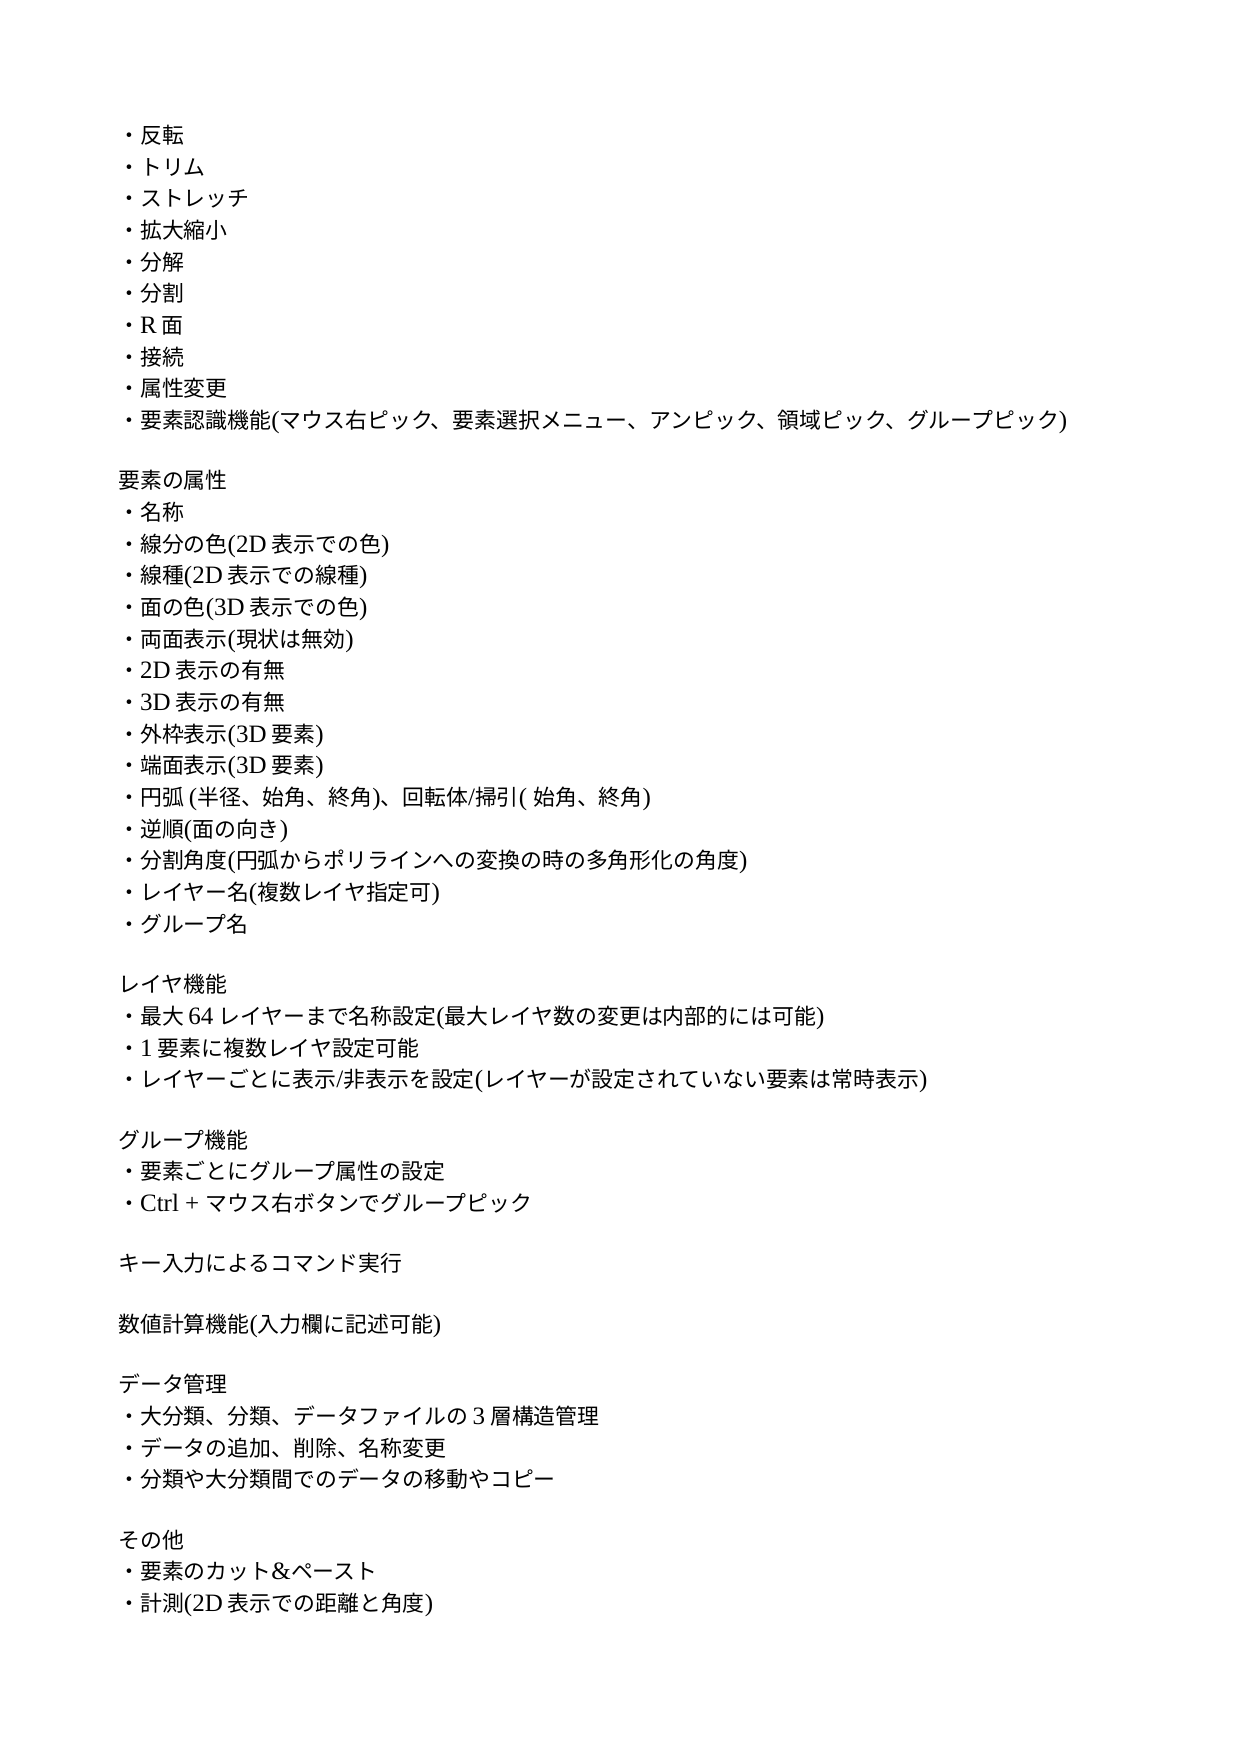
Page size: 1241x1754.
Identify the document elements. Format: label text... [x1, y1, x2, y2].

text ・Ctrl + マウス右ボタンでグループピック [118, 1186, 1122, 1218]
text レイヤ機能 [118, 967, 1122, 999]
text ・名称 [118, 495, 1122, 527]
text ・大分類、分類、データファイルの3層構造管理 [118, 1399, 1122, 1431]
text グループ機能 [118, 1123, 1122, 1154]
text ・反転 [118, 118, 1122, 150]
text ・ストレッチ [118, 181, 1122, 213]
text データ管理 [118, 1367, 1122, 1399]
text ・両面表示(現状は無効) [118, 622, 1122, 653]
text ・グループ名 [118, 907, 1122, 938]
text ・2D表示の有無 [118, 653, 1122, 685]
text ・分割角度(円弧からポリラインへの変換の時の多角形化の角度) [118, 843, 1122, 875]
text ・1要素に複数レイヤ設定可能 [118, 1031, 1122, 1062]
text ・逆順(面の向き) [118, 812, 1122, 843]
text ・最大64レイヤーまで名称設定(最大レイヤ数の変更は内部的には可能) [118, 999, 1122, 1031]
text ・レイヤーごとに表示/非表示を設定(レイヤーが設定されていない要素は常時表示) [118, 1062, 1122, 1094]
text ・要素のカット&ペースト [118, 1554, 1122, 1586]
text キー入力によるコマンド実行 [118, 1246, 1122, 1278]
text ・円弧 (半径、始角、終角)、回転体/掃引( 始角、終角) [118, 780, 1122, 812]
text ・線分の色(2D表示での色) [118, 527, 1122, 558]
text ・分割 [118, 276, 1122, 308]
text ・データの追加、削除、名称変更 [118, 1431, 1122, 1462]
text 数値計算機能(入力欄に記述可能) [118, 1307, 1122, 1338]
text ・トリム [118, 150, 1122, 181]
text ・面の色(3D表示での色) [118, 590, 1122, 622]
text ・線種(2D表示での線種) [118, 558, 1122, 590]
text ・接続 [118, 340, 1122, 371]
text ・要素認識機能(マウス右ピック、要素選択メニュー、アンピック、領域ピック、グループピック) [118, 403, 1122, 435]
text ・拡大縮小 [118, 213, 1122, 245]
text ・端面表示(3D要素) [118, 748, 1122, 780]
text ・3D表示の有無 [118, 685, 1122, 717]
text ・レイヤー名(複数レイヤ指定可) [118, 875, 1122, 907]
text ・R面 [118, 308, 1122, 340]
text ・属性変更 [118, 371, 1122, 403]
text ・計測(2D表示での距離と角度) [118, 1586, 1122, 1618]
text ・分解 [118, 245, 1122, 276]
text ・分類や大分類間でのデータの移動やコピー [118, 1462, 1122, 1494]
text ・外枠表示(3D要素) [118, 717, 1122, 748]
text 要素の属性 [118, 463, 1122, 495]
text ・要素ごとにグループ属性の設定 [118, 1154, 1122, 1186]
text その他 [118, 1523, 1122, 1554]
